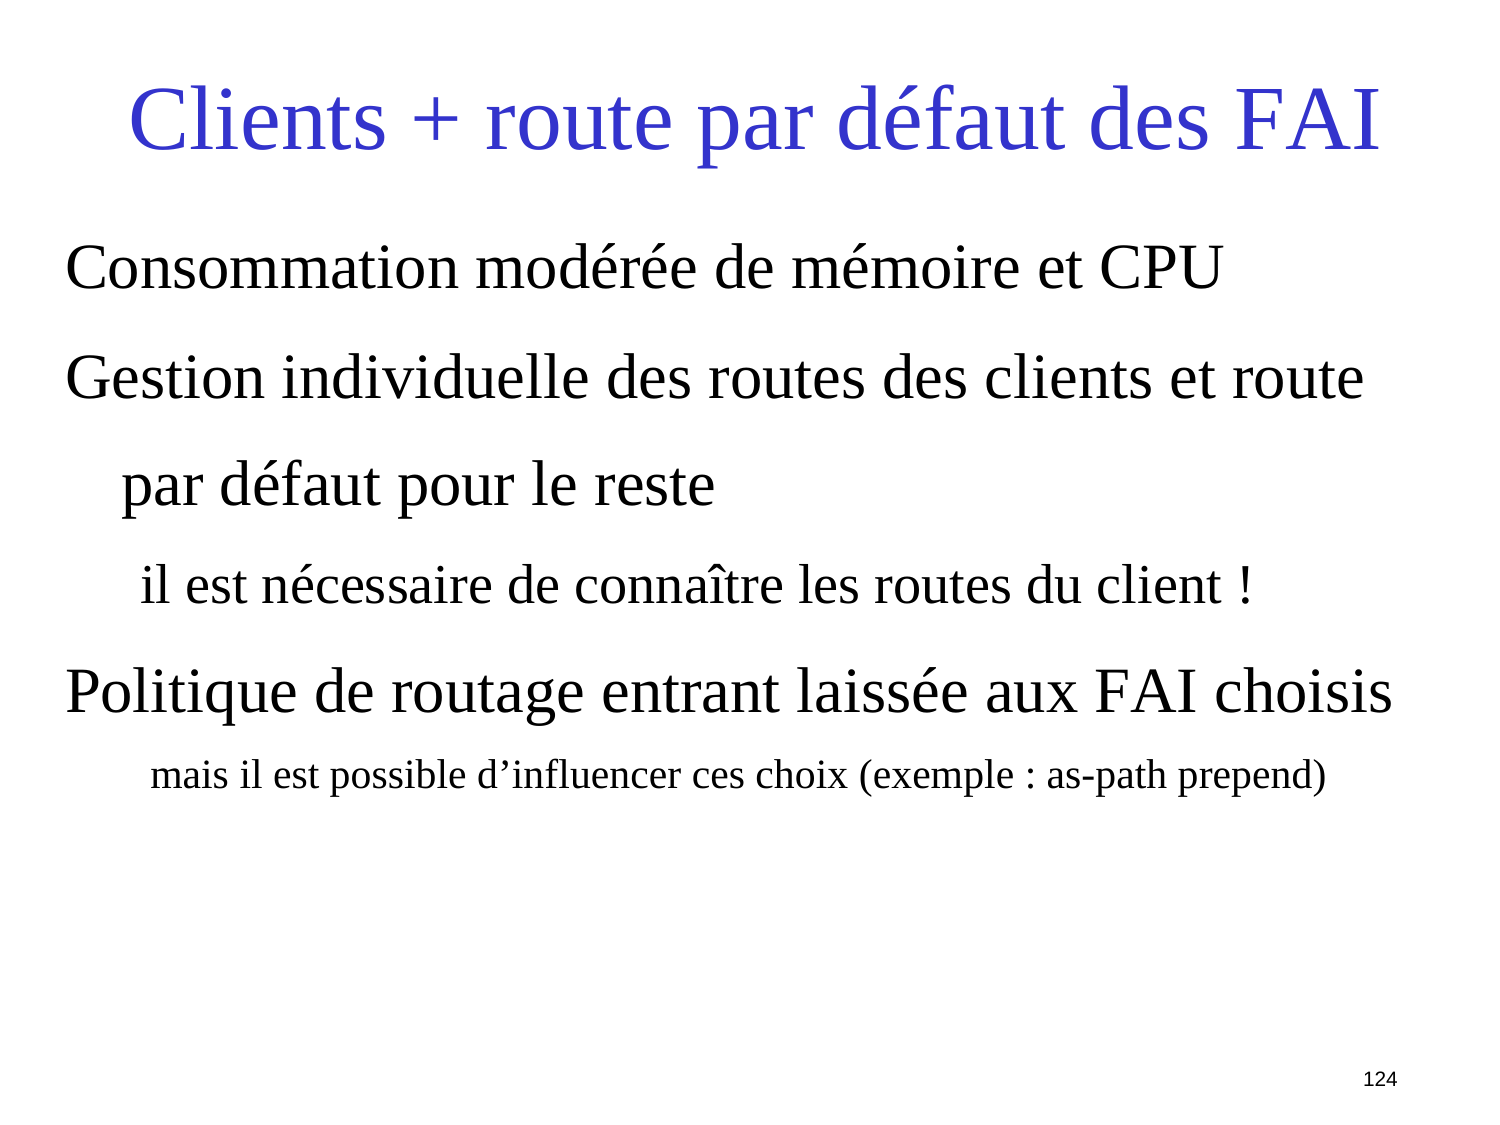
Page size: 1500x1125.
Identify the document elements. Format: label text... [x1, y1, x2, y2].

list Consommation modérée de mémoire et CPU Gestion individuelle des routes des clients et route par défaut pour le reste il est nécessaire de connaître les routes du client ! Politique de routage entrant laissée aux FAI choisis mais il est possible d’influencer ces choix (exemple : as-path prepend) [49, 187, 1438, 1076]
title Clients + route par défaut des FAI [50, 0, 1463, 292]
